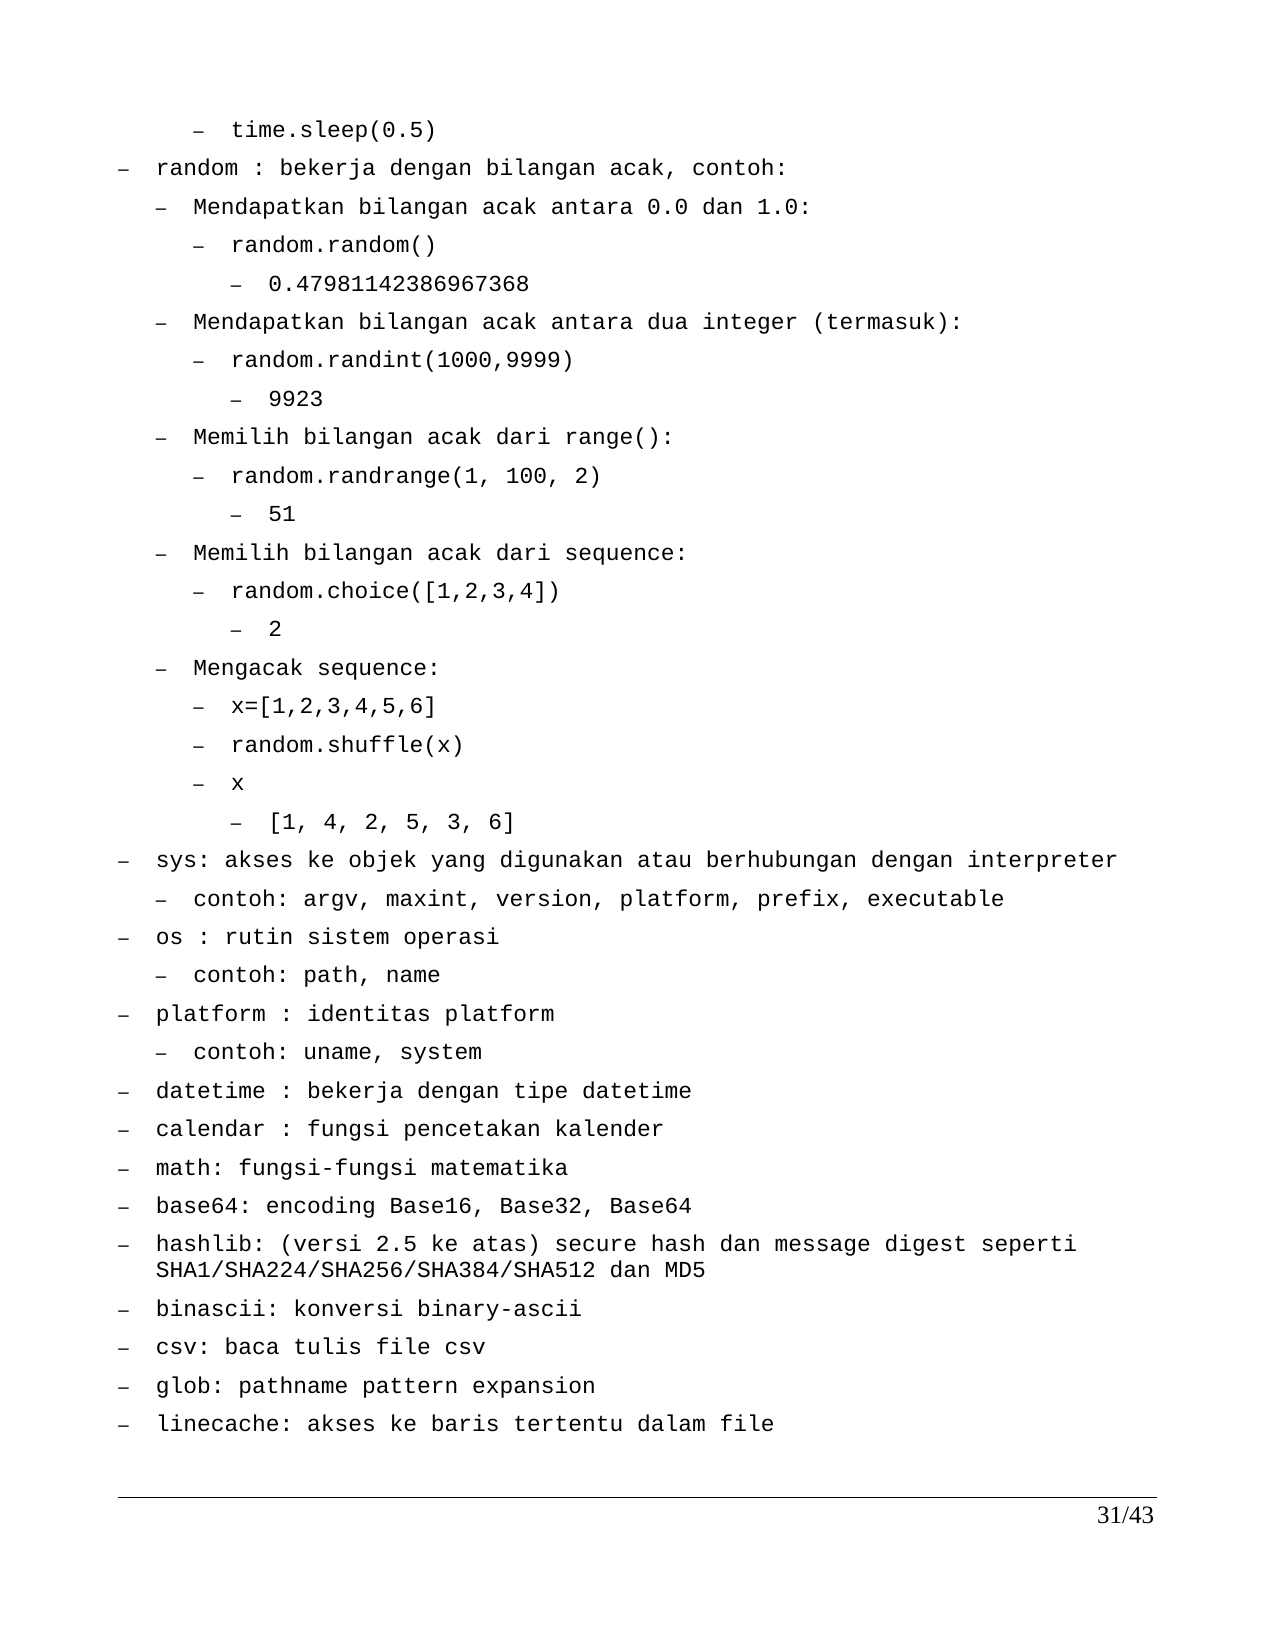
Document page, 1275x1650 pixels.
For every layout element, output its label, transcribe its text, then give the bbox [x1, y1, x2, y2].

list contoh: path, name [156, 964, 1157, 990]
list 0.47981142386967368 [231, 272, 1157, 298]
list random.shuffle(x) [193, 733, 1157, 759]
list hashlib: (versi 2.5 ke atas) secure hash dan message digest seperti SHA1/SHA224/SHA256/SHA384/SHA512 dan MD5 [118, 1233, 1157, 1285]
list 2 [231, 618, 1157, 644]
list sys: akses ke objek yang digunakan atau berhubungan dengan interpreter [118, 848, 1157, 874]
list 9923 [231, 387, 1157, 413]
list x [193, 772, 1157, 797]
list contoh: argv, maxint, version, platform, prefix, executable [156, 887, 1157, 913]
list random.random() [193, 233, 1157, 259]
list platform : identitas platform [118, 1002, 1157, 1028]
list [1, 4, 2, 5, 3, 6] [231, 810, 1157, 836]
list os : rutin sistem operasi [118, 925, 1157, 951]
list binascii: konversi binary-ascii [118, 1297, 1157, 1323]
list Memilih bilangan acak dari range(): [156, 426, 1157, 452]
list contoh: uname, system [156, 1041, 1157, 1067]
list Mengacak sequence: [156, 656, 1157, 682]
list random.choice([1,2,3,4]) [193, 579, 1157, 605]
list linecache: akses ke baris tertentu dalam file [118, 1412, 1157, 1438]
list random : bekerja dengan bilangan acak, contoh: [118, 157, 1157, 182]
list Mendapatkan bilangan acak antara 0.0 dan 1.0: [156, 195, 1157, 221]
list random.randint(1000,9999) [193, 349, 1157, 375]
list random.randrange(1, 100, 2) [193, 464, 1157, 490]
list glob: pathname pattern expansion [118, 1374, 1157, 1400]
list csv: baca tulis file csv [118, 1336, 1157, 1362]
list Mendapatkan bilangan acak antara dua integer (termasuk): [156, 310, 1157, 336]
list math: fungsi-fungsi matematika [118, 1156, 1157, 1182]
list calendar : fungsi pencetakan kalender [118, 1117, 1157, 1143]
list datetime : bekerja dengan tipe datetime [118, 1079, 1157, 1105]
list base64: encoding Base16, Base32, Base64 [118, 1194, 1157, 1220]
list x=[1,2,3,4,5,6] [193, 695, 1157, 721]
list 51 [231, 502, 1157, 528]
list Memilih bilangan acak dari sequence: [156, 541, 1157, 567]
list time.sleep(0.5) [193, 118, 1157, 144]
